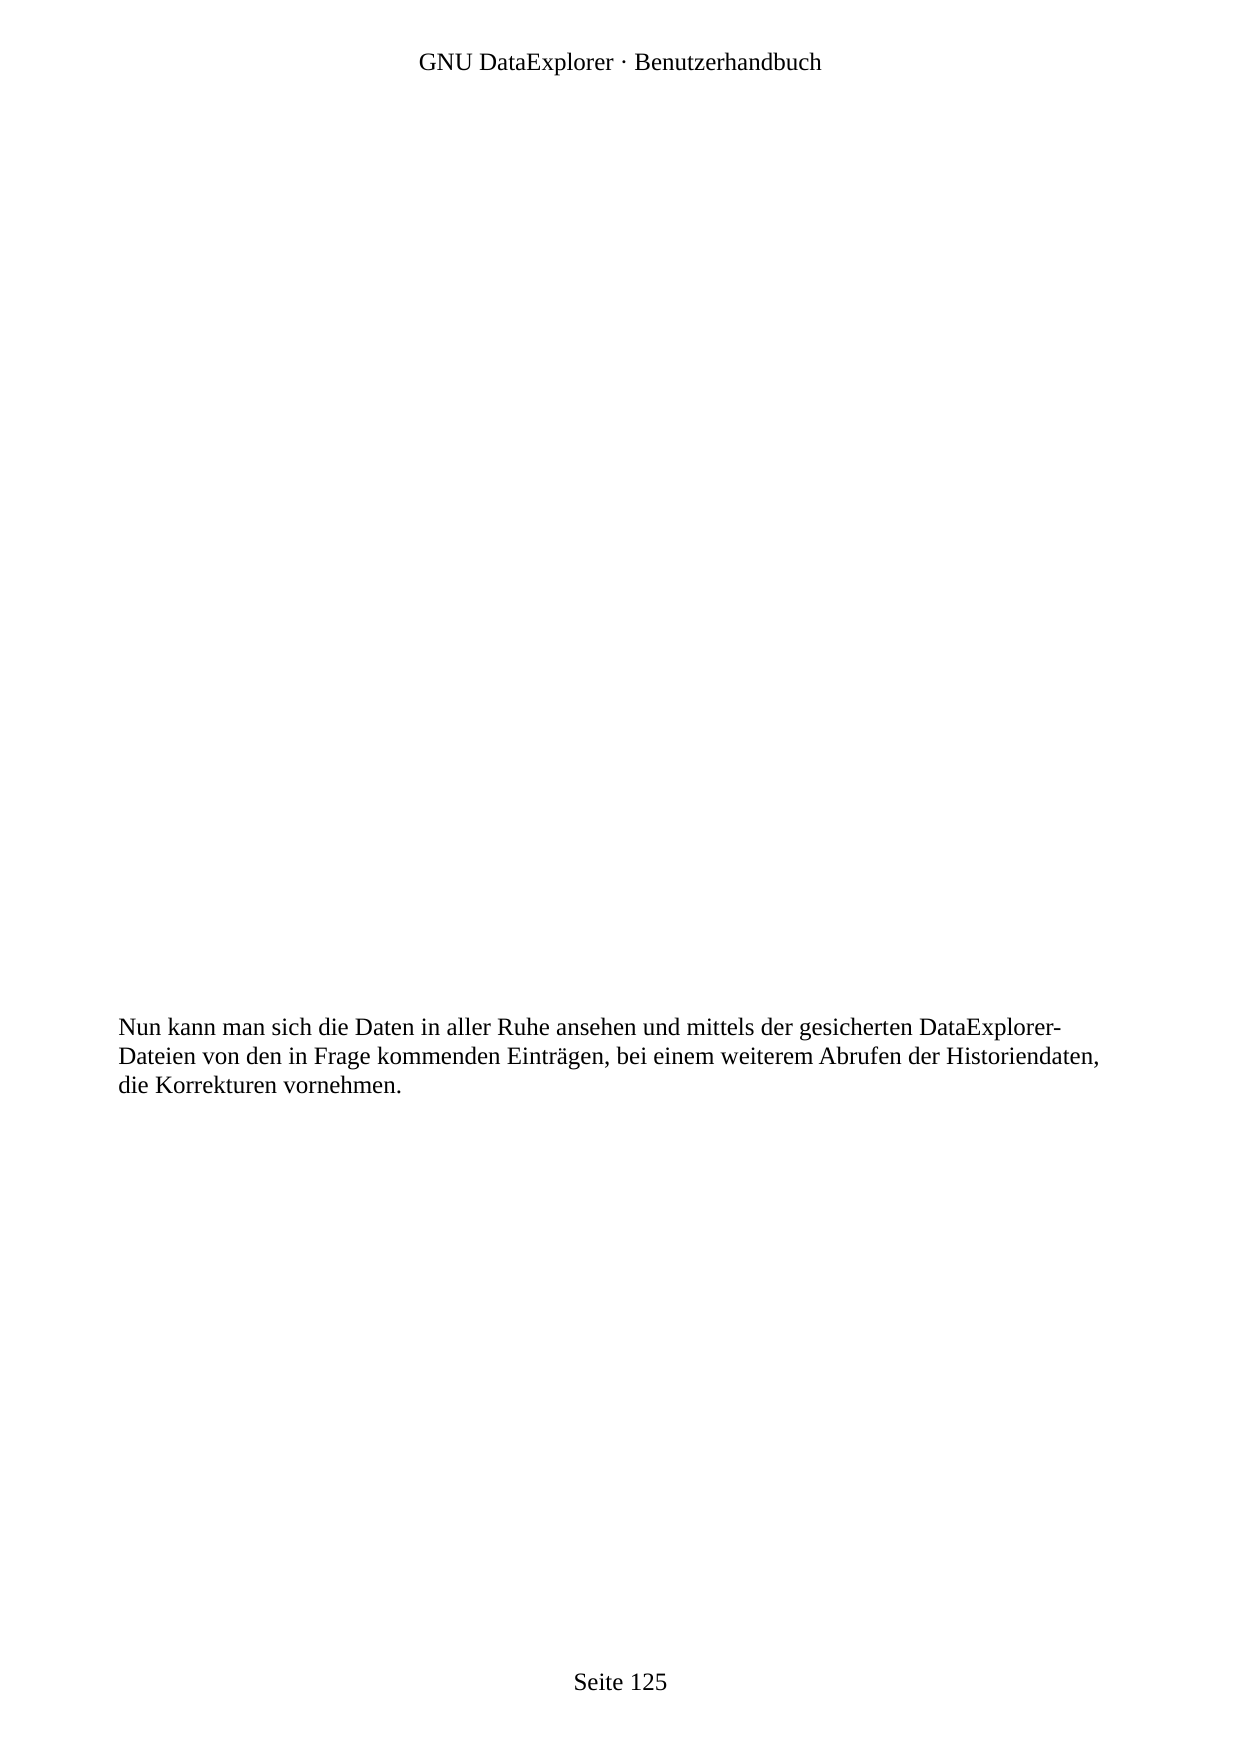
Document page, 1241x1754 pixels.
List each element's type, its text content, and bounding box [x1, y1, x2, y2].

text Nun kann man sich die Daten in aller Ruhe ansehen und mittels der gesicherten DataExplorer-Dateien von den in Frage kommenden Einträgen, bei einem weiterem Abrufen der Historiendaten, die Korrekturen vornehmen. [118, 1012, 1122, 1098]
